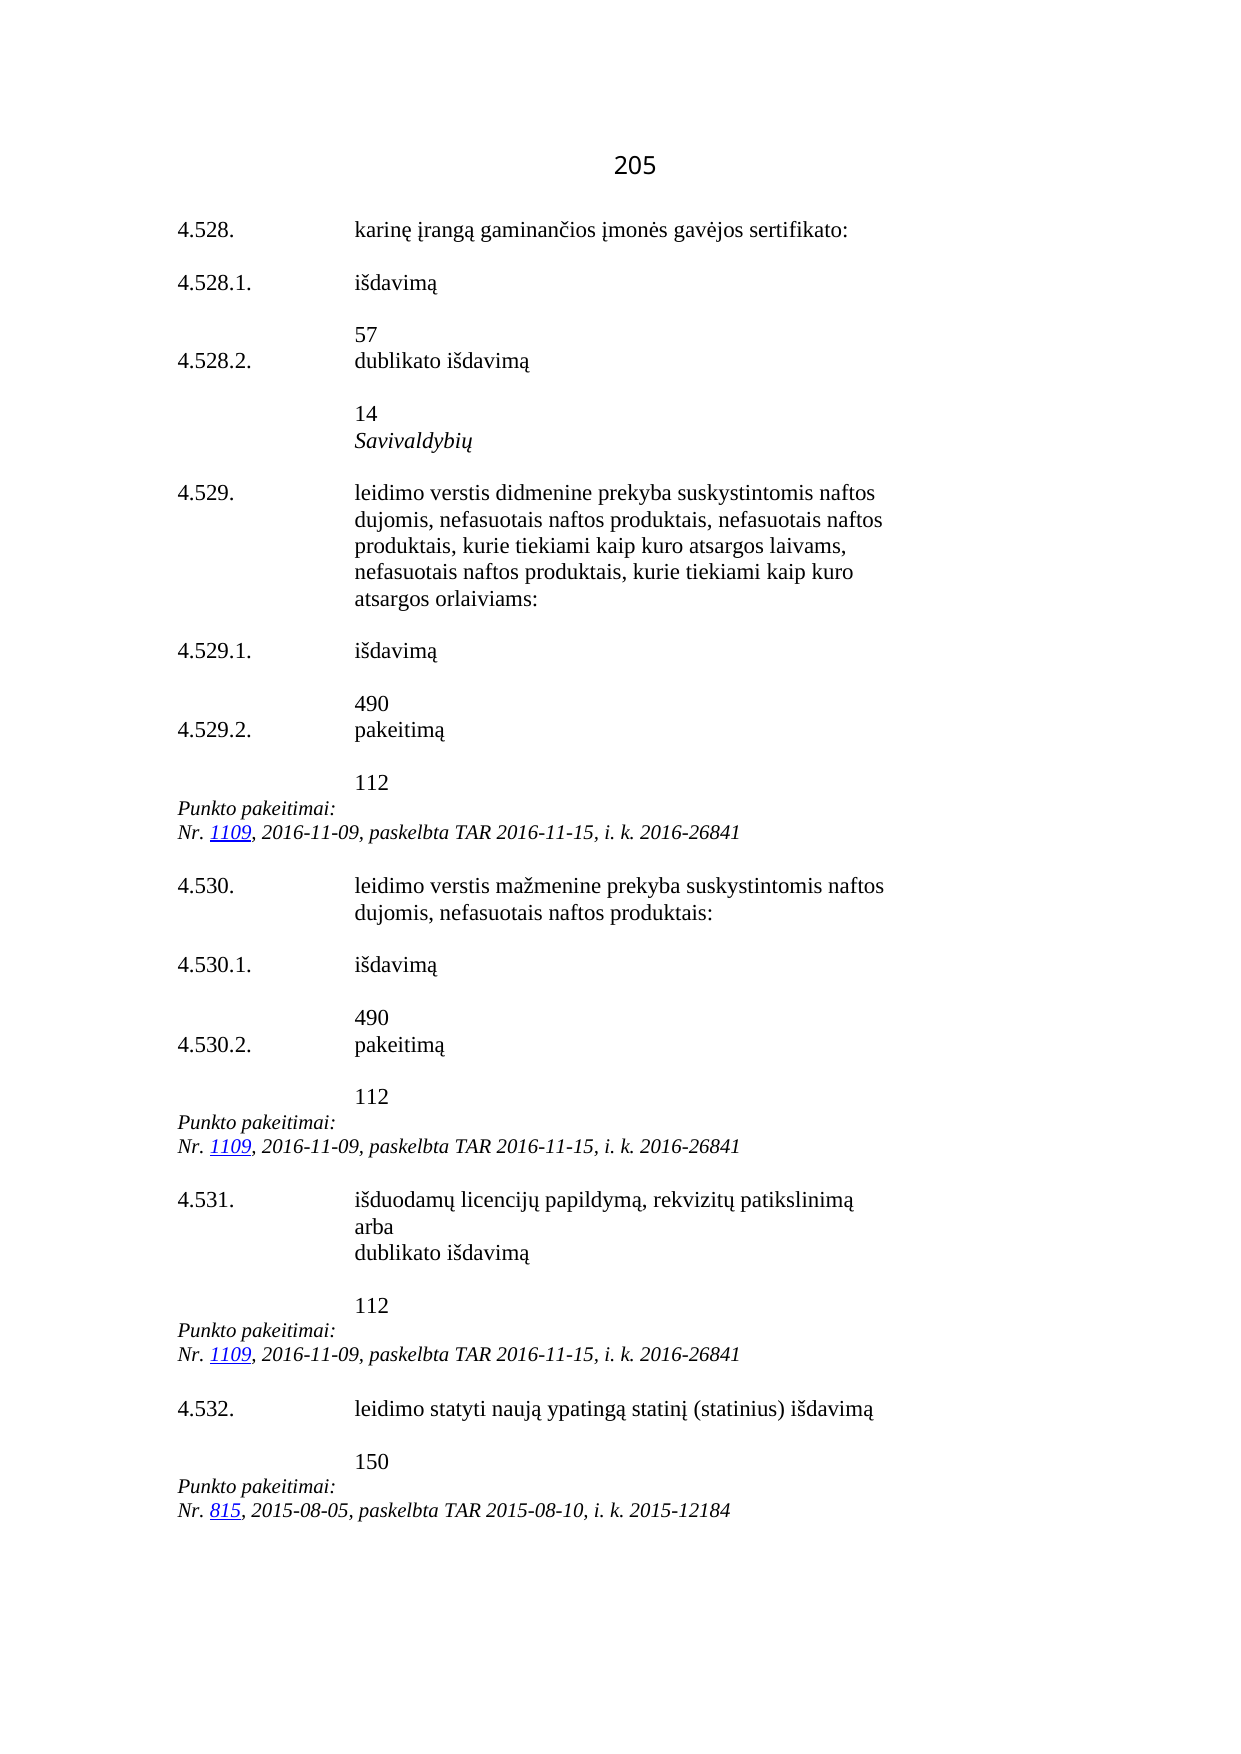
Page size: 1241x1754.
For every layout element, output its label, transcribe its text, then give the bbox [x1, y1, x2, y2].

text 4.528.2. dublikato išdavimą 14 [177, 348, 945, 427]
text 4.529.2. pakeitimą 112 [177, 717, 892, 796]
text 4.529.1. išdavimą 490 [177, 637, 892, 717]
text 4.528.1. išdavimą 57 [177, 268, 945, 348]
text dujomis, nefasuotais naftos produktais, nefasuotais naftos [354, 506, 892, 532]
text Punkto pakeitimai: [177, 1318, 1093, 1342]
text 4.530.1. išdavimą 490 [177, 952, 892, 1031]
text Nr. 1109, 2016-11-09, paskelbta TAR 2016-11-15, i. k. 2016-26841 [177, 820, 1093, 844]
text 4.531. išduodamų licencijų papildymą, rekvizitų patikslinimą arba [177, 1187, 892, 1239]
text Punkto pakeitimai: [177, 796, 1093, 820]
text atsargos orlaiviams: [354, 585, 892, 637]
text Punkto pakeitimai: [177, 1474, 1093, 1498]
text Savivaldybių [354, 427, 945, 479]
text 4.532. leidimo statyti naują ypatingą statinį (statinius) išdavimą 150 [177, 1395, 945, 1474]
text nefasuotais naftos produktais, kurie tiekiami kaip kuro [354, 558, 892, 585]
text 4.530.2. pakeitimą 112 [177, 1031, 892, 1110]
text produktais, kurie tiekiami kaip kuro atsargos laivams, [354, 532, 892, 558]
text 4.529. leidimo verstis didmenine prekyba suskystintomis naftos [177, 479, 892, 506]
text Nr. 815, 2015-08-05, paskelbta TAR 2015-08-10, i. k. 2015-12184 [177, 1498, 1093, 1522]
text Punkto pakeitimai: [177, 1110, 1093, 1134]
text dublikato išdavimą 112 [354, 1239, 892, 1318]
text 4.528. karinę įrangą gaminančios įmonės gavėjos sertifikato: [177, 216, 945, 268]
text 4.530. leidimo verstis mažmenine prekyba suskystintomis naftos [177, 872, 892, 899]
text dujomis, nefasuotais naftos produktais: [354, 899, 892, 952]
text Nr. 1109, 2016-11-09, paskelbta TAR 2016-11-15, i. k. 2016-26841 [177, 1134, 1093, 1158]
text Nr. 1109, 2016-11-09, paskelbta TAR 2016-11-15, i. k. 2016-26841 [177, 1342, 1093, 1366]
